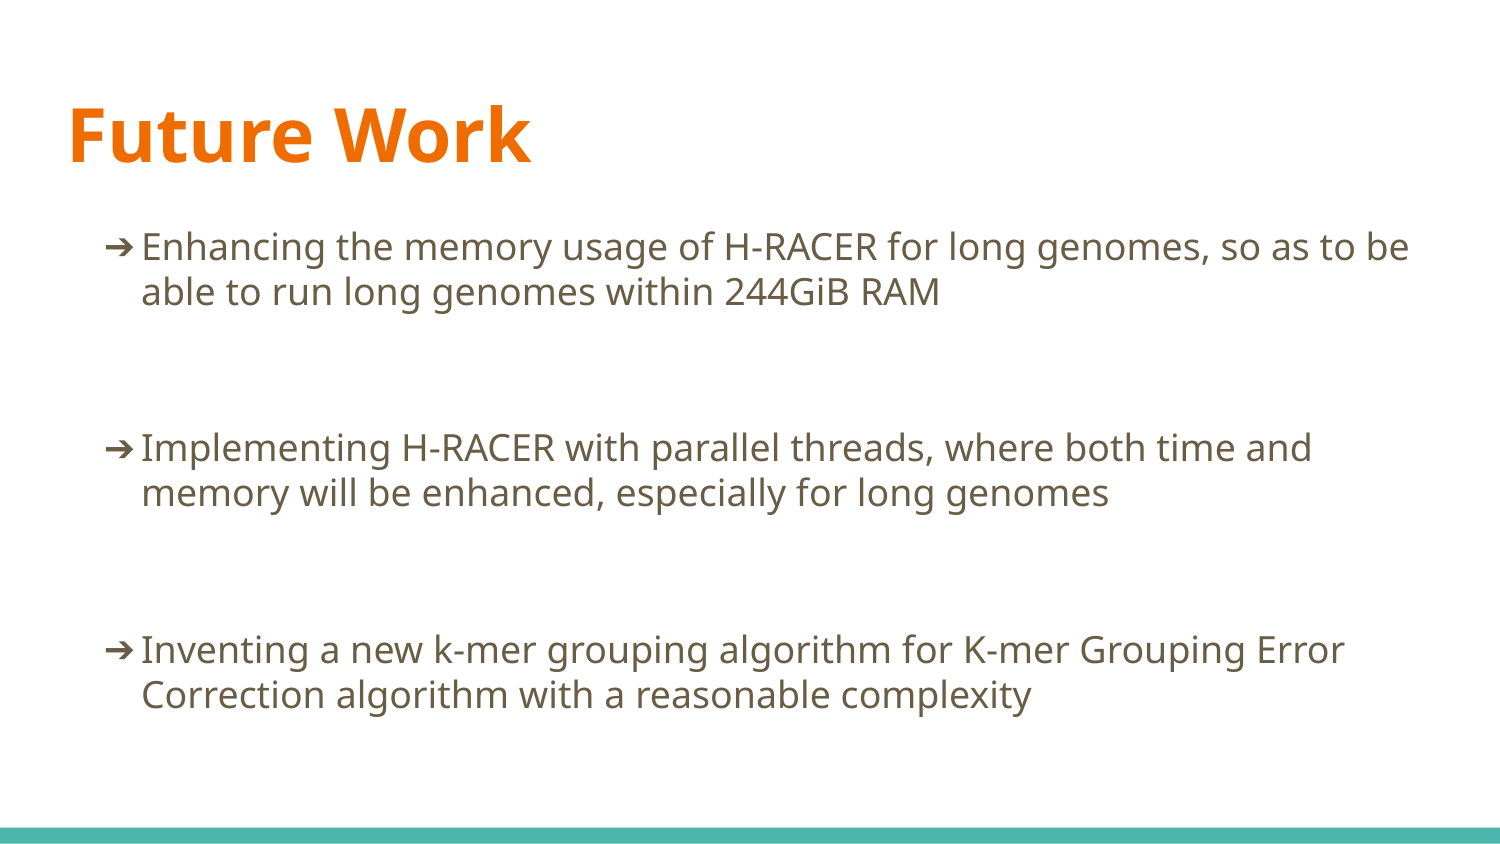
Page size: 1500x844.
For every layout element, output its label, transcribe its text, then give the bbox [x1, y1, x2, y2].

title Future Work [51, 72, 1449, 189]
list Enhancing the memory usage of H-RACER for long genomes, so as to be able to run long genomes within 244GiB RAM Implementing H-RACER with parallel threads, where both time and memory will be enhanced, especially for long genomes Inventing a new k-mer grouping algorithm for K-mer Grouping Error Correction algorithm with a reasonable complexity [51, 207, 1449, 750]
